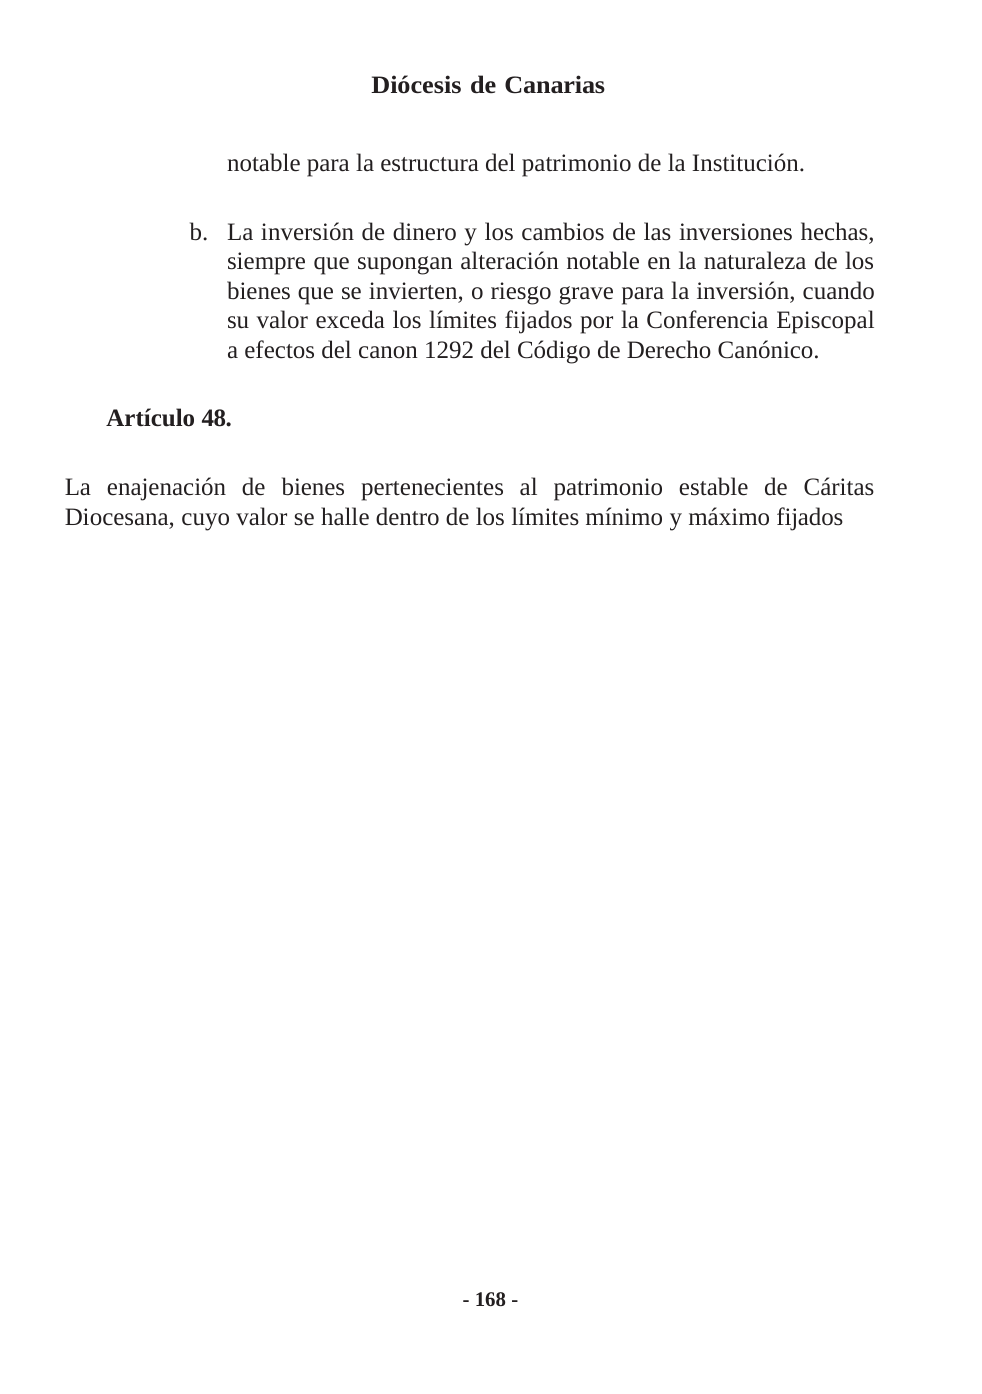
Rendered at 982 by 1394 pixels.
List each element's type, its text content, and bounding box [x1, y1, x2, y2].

text La enajenación de bienes pertenecientes al patrimonio estable de Cáritas Diocesana, cuyo valor se halle dentro de los límites mínimo y máximo fijados [64, 472, 875, 530]
list notable para la estructura del patrimonio de la Institución. [189, 148, 875, 177]
list La inversión de dinero y los cambios de las inversiones hechas, siempre que supongan alteración notable en la naturaleza de los bienes que se invierten, o riesgo grave para la inversión, cuando su valor exceda los límites fijados por la Conferencia Episcopal a efectos del canon 1292 del Código de Derecho Canónico. [189, 217, 875, 364]
subtitle Artículo 48. [106, 403, 917, 432]
